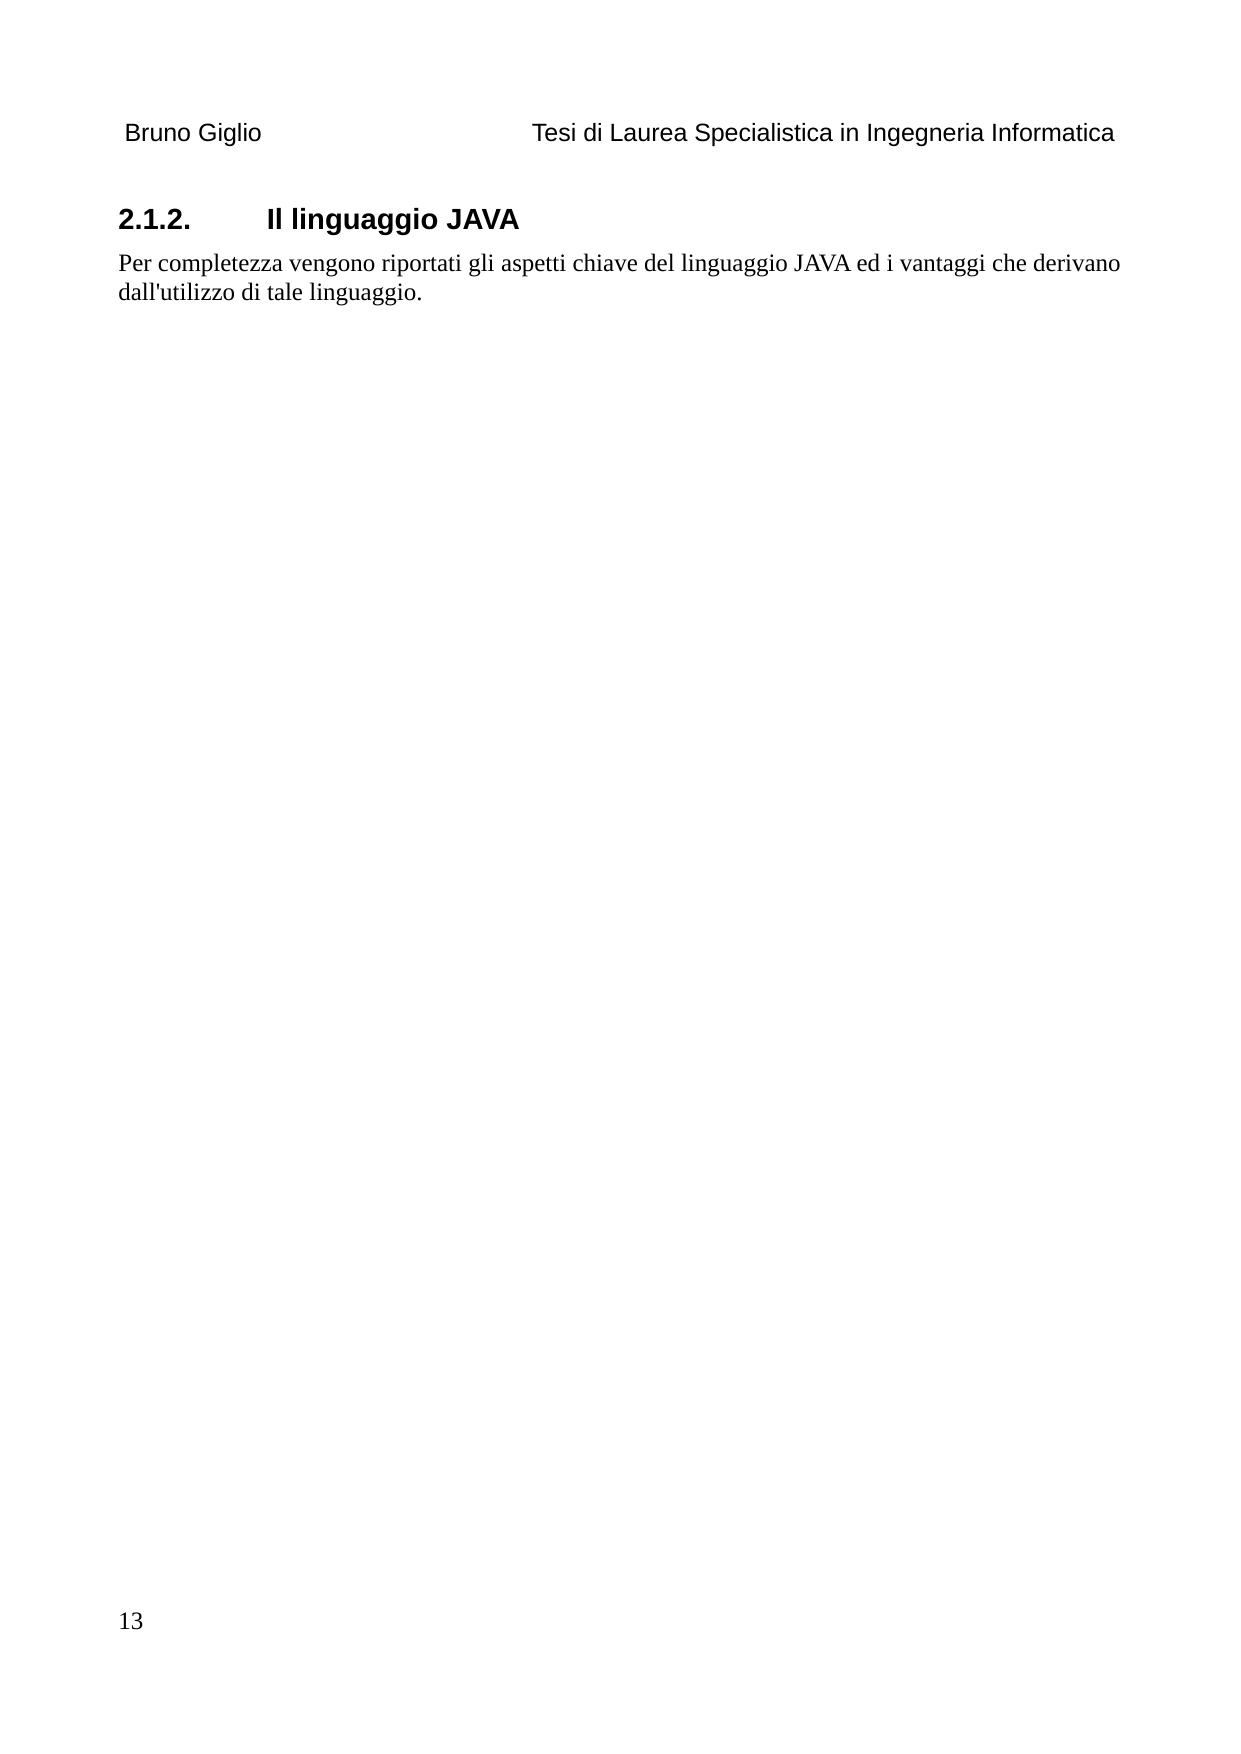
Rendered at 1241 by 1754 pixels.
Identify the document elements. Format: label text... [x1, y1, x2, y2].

subtitle Il linguaggio JAVA [118, 202, 1122, 236]
text Per completezza vengono riportati gli aspetti chiave del linguaggio JAVA ed i vantaggi che derivano dall'utilizzo di tale linguaggio. [118, 248, 1122, 306]
